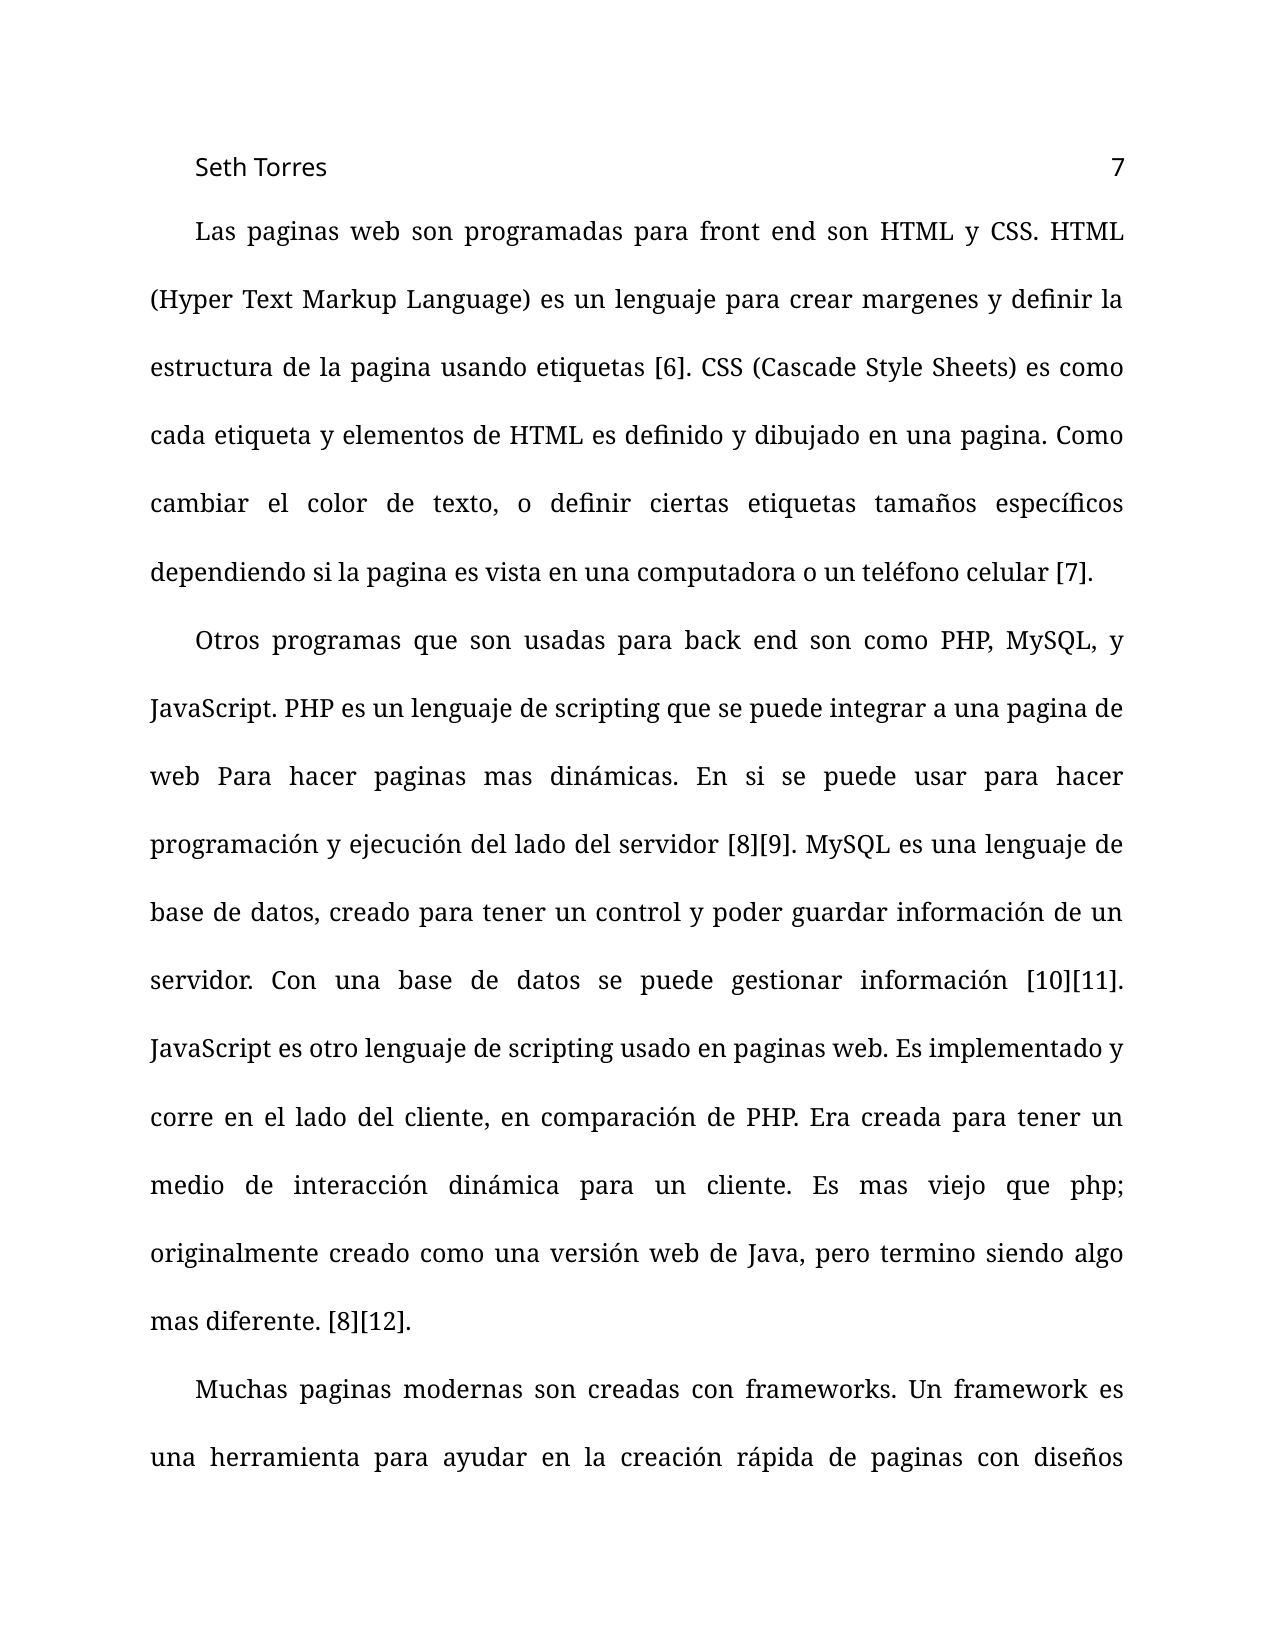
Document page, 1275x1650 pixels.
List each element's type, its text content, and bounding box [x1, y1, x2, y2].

text Muchas paginas modernas son creadas con frameworks. Un framework es una herramienta para ayudar en la creación rápida de paginas con diseños [150, 1372, 1125, 1474]
text Las paginas web son programadas para front end son HTML y CSS. HTML (Hyper Text Markup Language) es un lenguaje para crear margenes y definir la estructura de la pagina usando etiquetas [6]. CSS (Cascade Style Sheets) es como cada etiqueta y elementos de HTML es definido y dibujado en una pagina. Como cambiar el color de texto, o definir ciertas etiquetas tamaños específicos dependiendo si la pagina es vista en una computadora o un teléfono celular [7]. [150, 213, 1125, 588]
text Otros programas que son usadas para back end son como PHP, MySQL, y JavaScript. PHP es un lenguaje de scripting que se puede integrar a una pagina de web Para hacer paginas mas dinámicas. En si se puede usar para hacer programación y ejecución del lado del servidor [8][9]. MySQL es una lenguaje de base de datos, creado para tener un control y poder guardar información de un servidor. Con una base de datos se puede gestionar información [10][11]. JavaScript es otro lenguaje de scripting usado en paginas web. Es implementado y corre en el lado del cliente, en comparación de PHP. Era creada para tener un medio de interacción dinámica para un cliente. Es mas viejo que php; originalmente creado como una versión web de Java, pero termino siendo algo mas diferente. [8][12]. [150, 622, 1125, 1338]
